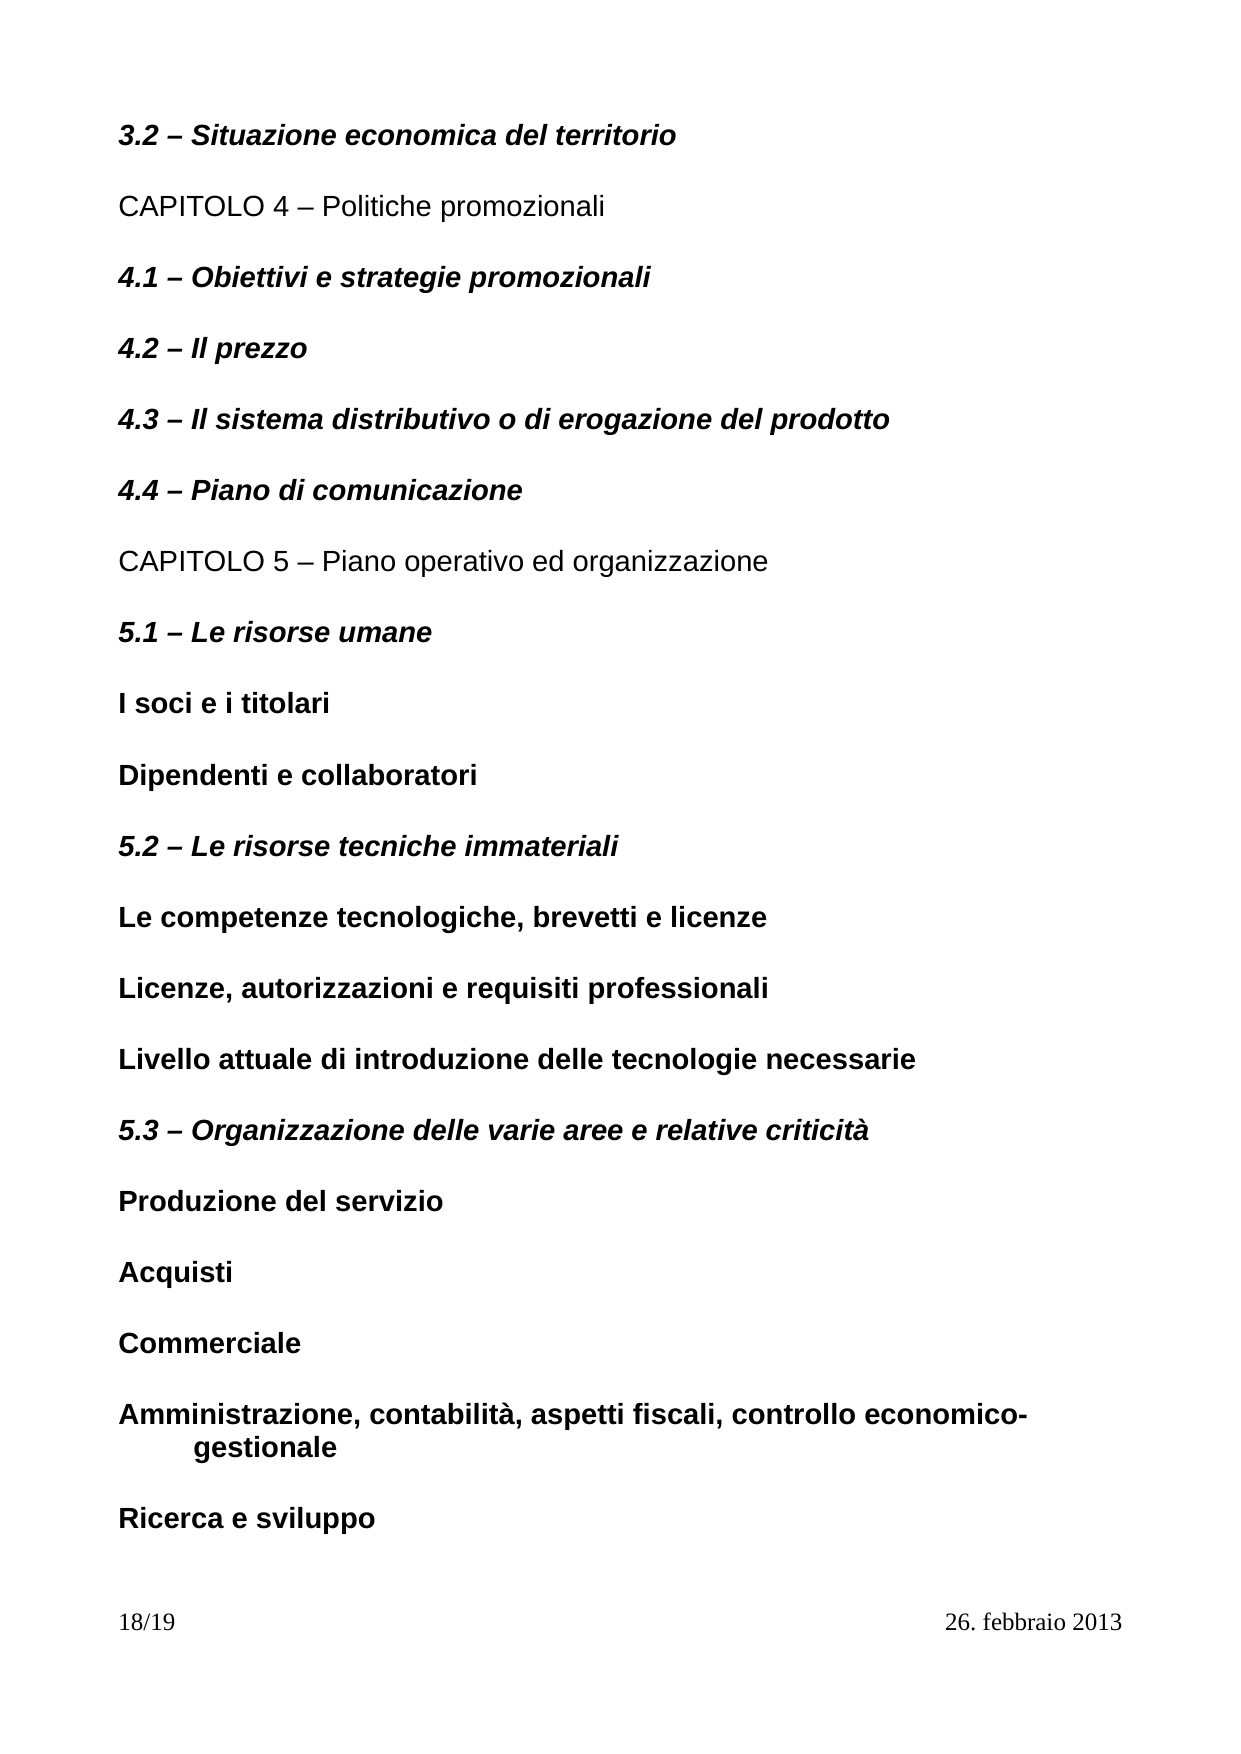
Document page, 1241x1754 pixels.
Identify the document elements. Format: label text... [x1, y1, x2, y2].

subtitle Livello attuale di introduzione delle tecnologie necessarie [118, 1042, 1122, 1075]
subtitle 5.1 – Le risorse umane [118, 615, 1122, 649]
subtitle Le competenze tecnologiche, brevetti e licenze [118, 899, 1122, 933]
subtitle 5.3 – Organizzazione delle varie aree e relative criticità [118, 1113, 1122, 1146]
subtitle CAPITOLO 5 – Piano operativo ed organizzazione [118, 544, 1122, 578]
subtitle 4.2 – Il prezzo [118, 331, 1122, 365]
subtitle Produzione del servizio [118, 1184, 1122, 1217]
subtitle I soci e i titolari [118, 686, 1122, 720]
subtitle Dipendenti e collaboratori [118, 757, 1122, 791]
subtitle CAPITOLO 4 – Politiche promozionali [118, 189, 1122, 223]
subtitle 4.3 – Il sistema distributivo o di erogazione del prodotto [118, 402, 1122, 436]
subtitle Commerciale [118, 1326, 1122, 1359]
subtitle 3.2 – Situazione economica del territorio [118, 118, 1122, 152]
subtitle 4.1 – Obiettivi e strategie promozionali [118, 260, 1122, 294]
subtitle 4.4 – Piano di comunicazione [118, 473, 1122, 507]
subtitle Licenze, autorizzazioni e requisiti professionali [118, 971, 1122, 1004]
subtitle Ricerca e sviluppo [118, 1501, 1122, 1535]
subtitle Amministrazione, contabilità, aspetti fiscali, controllo economico-gestionale [118, 1397, 1122, 1464]
subtitle 5.2 – Le risorse tecniche immateriali [118, 828, 1122, 862]
subtitle Acquisti [118, 1255, 1122, 1288]
